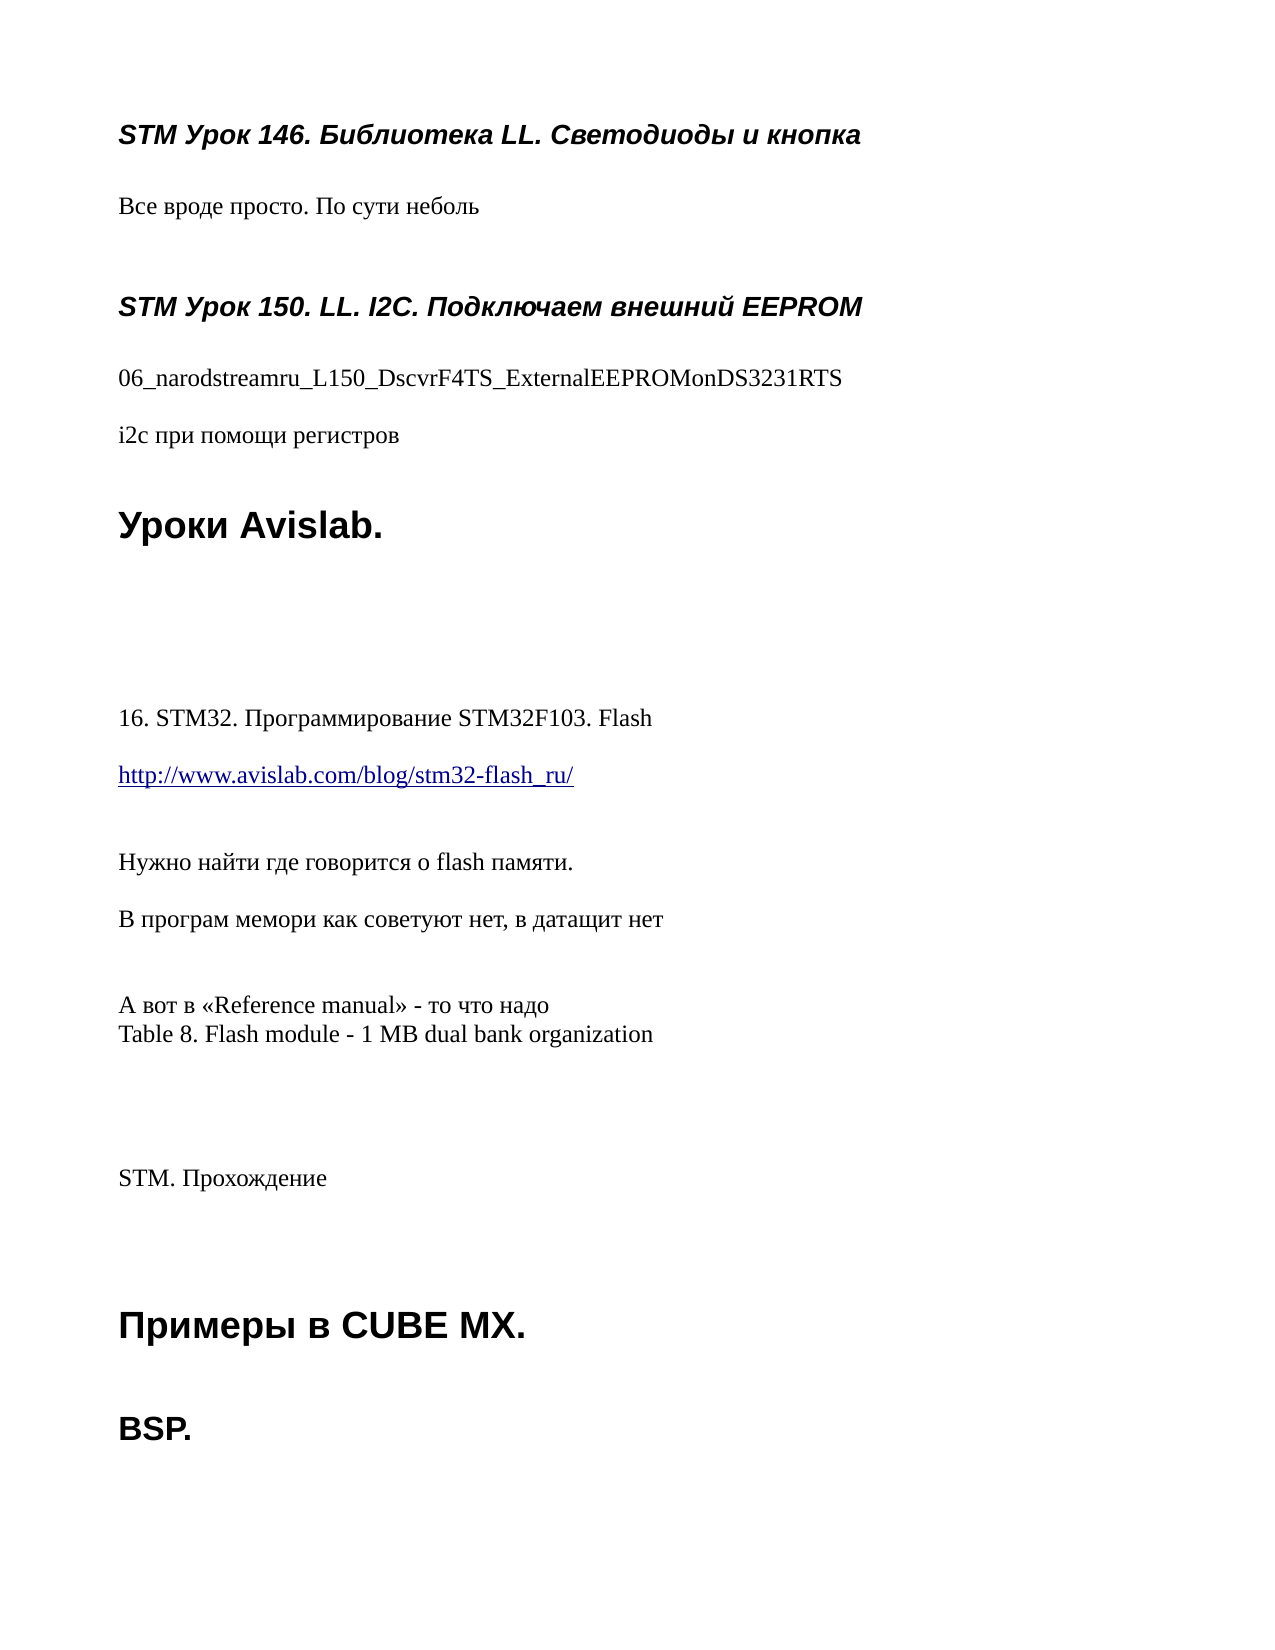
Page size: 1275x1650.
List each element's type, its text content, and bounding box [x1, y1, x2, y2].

subtitle STM Урок 150. LL. I2C. Подключаем внешний EEPROM [118, 290, 1157, 322]
subtitle BSP. [118, 1409, 1157, 1447]
text 16. STM32. Программирование STM32F103. Flash [118, 703, 1157, 732]
text Все вроде просто. По сути неболь [118, 191, 1157, 220]
text Нужно найти где говорится о flash памяти. [118, 847, 1157, 876]
subtitle STM Урок 146. Библиотека LL. Светодиоды и кнопка [118, 118, 1157, 150]
subtitle Уроки Avislab. [118, 503, 1157, 547]
text А вот в «Reference manual» - то что надо [118, 991, 1157, 1019]
text Table 8. Flash module - 1 MB dual bank organization [118, 1019, 1157, 1048]
subtitle Примеры в CUBE MX. [118, 1303, 1157, 1347]
text http://www.avislab.com/blog/stm32-flash_ru/ [118, 761, 1157, 789]
text 06_narodstreamru_L150_DscvrF4TS_ExternalEEPROMonDS3231RTS [118, 363, 1157, 392]
text STM. Прохождение [118, 1163, 1157, 1192]
text i2c при помощи регистров [118, 421, 1157, 449]
text В програм мемори как советуют нет, в датащит нет [118, 904, 1157, 933]
